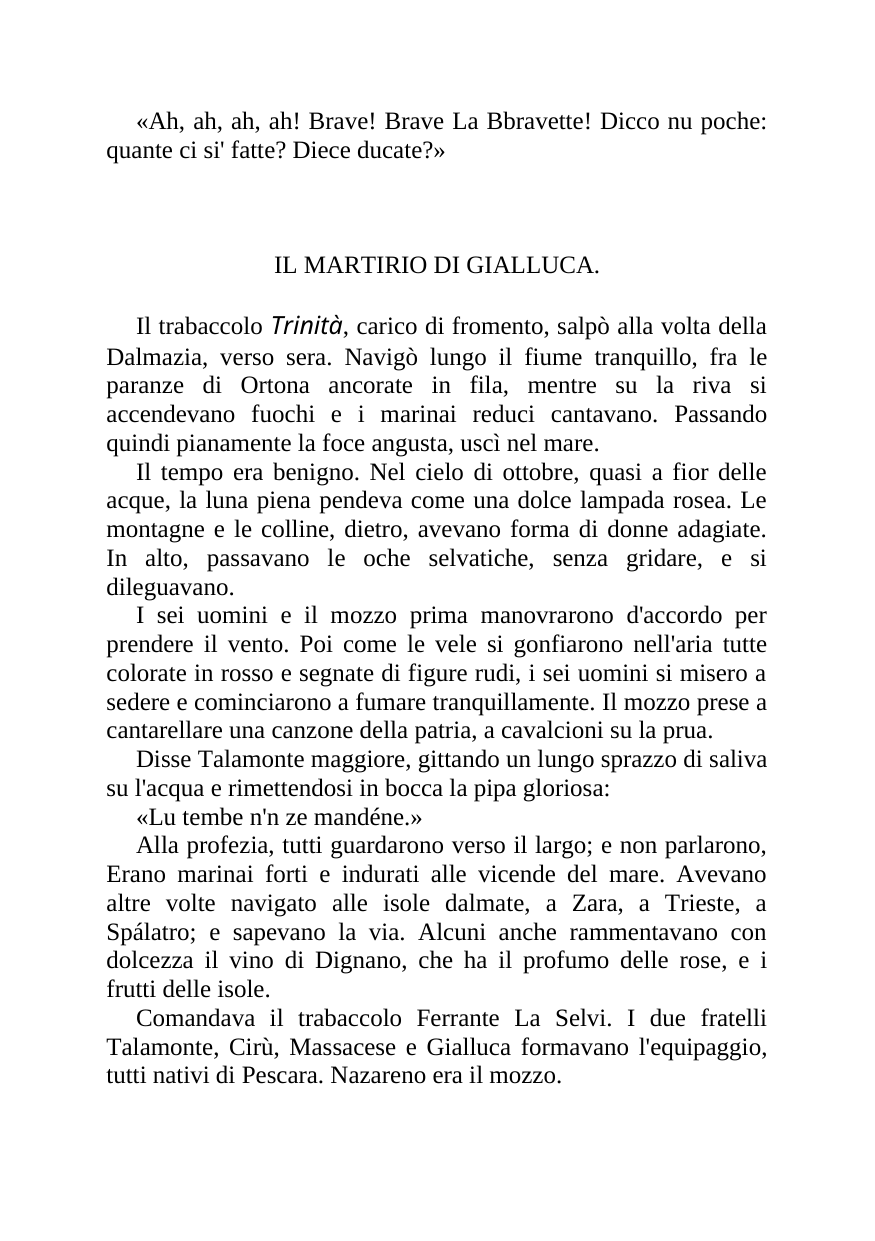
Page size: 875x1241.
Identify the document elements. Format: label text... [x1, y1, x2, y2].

text Comandava il trabaccolo Ferrante La Selvi. I due fratelli Talamonte, Cirù, Massacese e Gialluca formavano l'equipaggio, tutti nativi di Pescara. Nazareno era il mozzo. [106, 1003, 768, 1089]
text IL MARTIRIO DI GIALLUCA. [106, 250, 768, 279]
text Alla profezia, tutti guardarono verso il largo; e non parlarono, Erano marinai forti e indurati alle vicende del mare. Avevano altre volte navigato alle isole dalmate, a Zara, a Trieste, a Spálatro; e sapevano la via. Alcuni anche rammentavano con dolcezza il vino di Dignano, che ha il profumo delle rose, e i frutti delle isole. [106, 830, 768, 1003]
text I sei uomini e il mozzo prima manovrarono d'accordo per prendere il vento. Poi come le vele si gonfiarono nell'aria tutte colorate in rosso e segnate di figure rudi, i sei uomini si misero a sedere e cominciarono a fumare tranquillamente. Il mozzo prese a cantarellare una canzone della patria, a cavalcioni su la prua. [106, 600, 768, 744]
text «Ah, ah, ah, ah! Brave! Brave La Bbravette! Dicco nu poche: quante ci si' fatte? Diece ducate?» [106, 106, 768, 164]
text «Lu tembe n'n ze mandéne.» [106, 802, 768, 830]
text Disse Talamonte maggiore, gittando un lungo sprazzo di saliva su l'acqua e rimettendosi in bocca la pipa gloriosa: [106, 744, 768, 802]
text Il trabaccolo Trinità, carico di fromento, salpò alla volta della Dalmazia, verso sera. Navigò lungo il fiume tranquillo, fra le paranze di Ortona ancorate in fila, mentre su la riva si accendevano fuochi e i marinai reduci cantavano. Passando quindi pianamente la foce angusta, uscì nel mare. [106, 307, 768, 457]
text Il tempo era benigno. Nel cielo di ottobre, quasi a fior delle acque, la luna piena pendeva come una dolce lampada rosea. Le montagne e le colline, dietro, avevano forma di donne adagiate. In alto, passavano le oche selvatiche, senza gridare, e si dileguavano. [106, 457, 768, 600]
